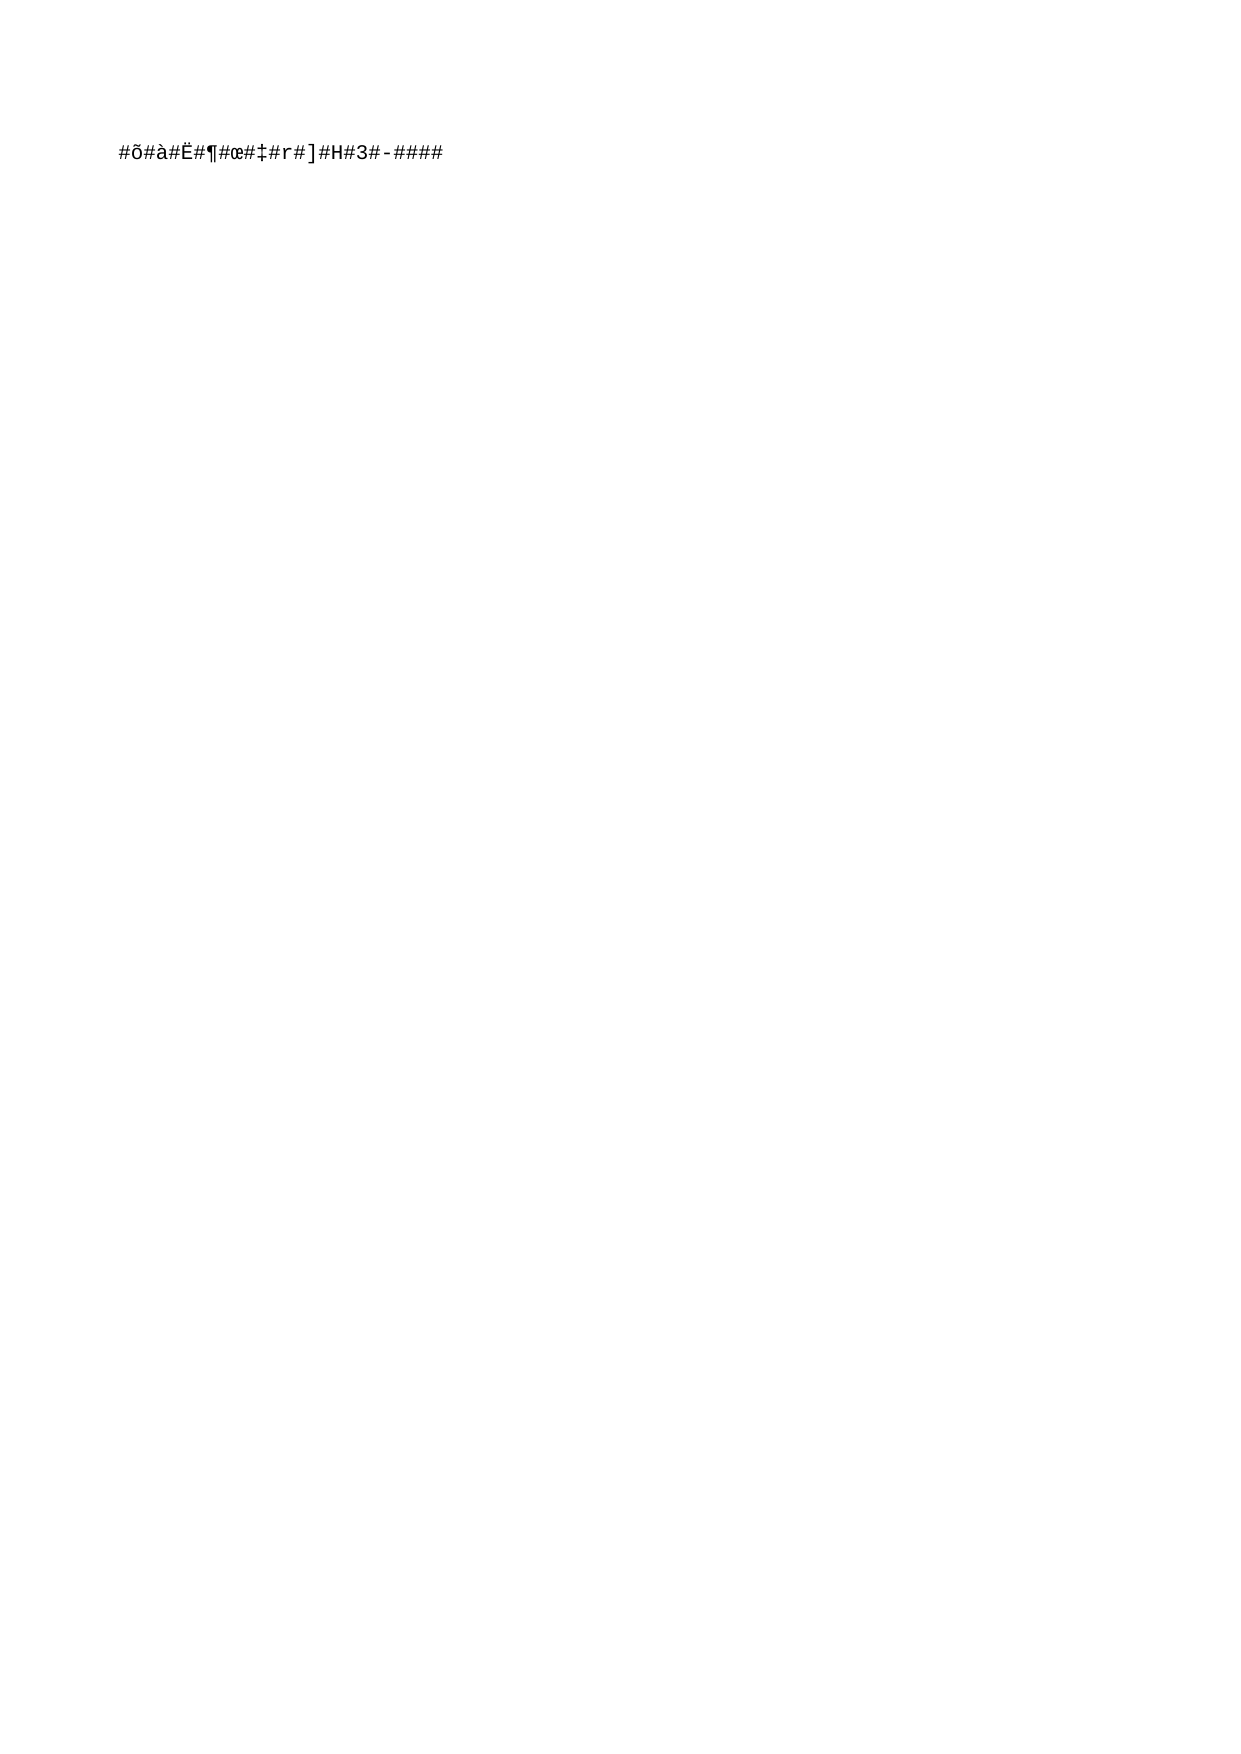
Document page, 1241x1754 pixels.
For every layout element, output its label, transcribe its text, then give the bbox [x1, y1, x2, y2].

text #õ#à#Ë#¶#œ#‡#r#]#H#3#-#### [118, 118, 1122, 165]
